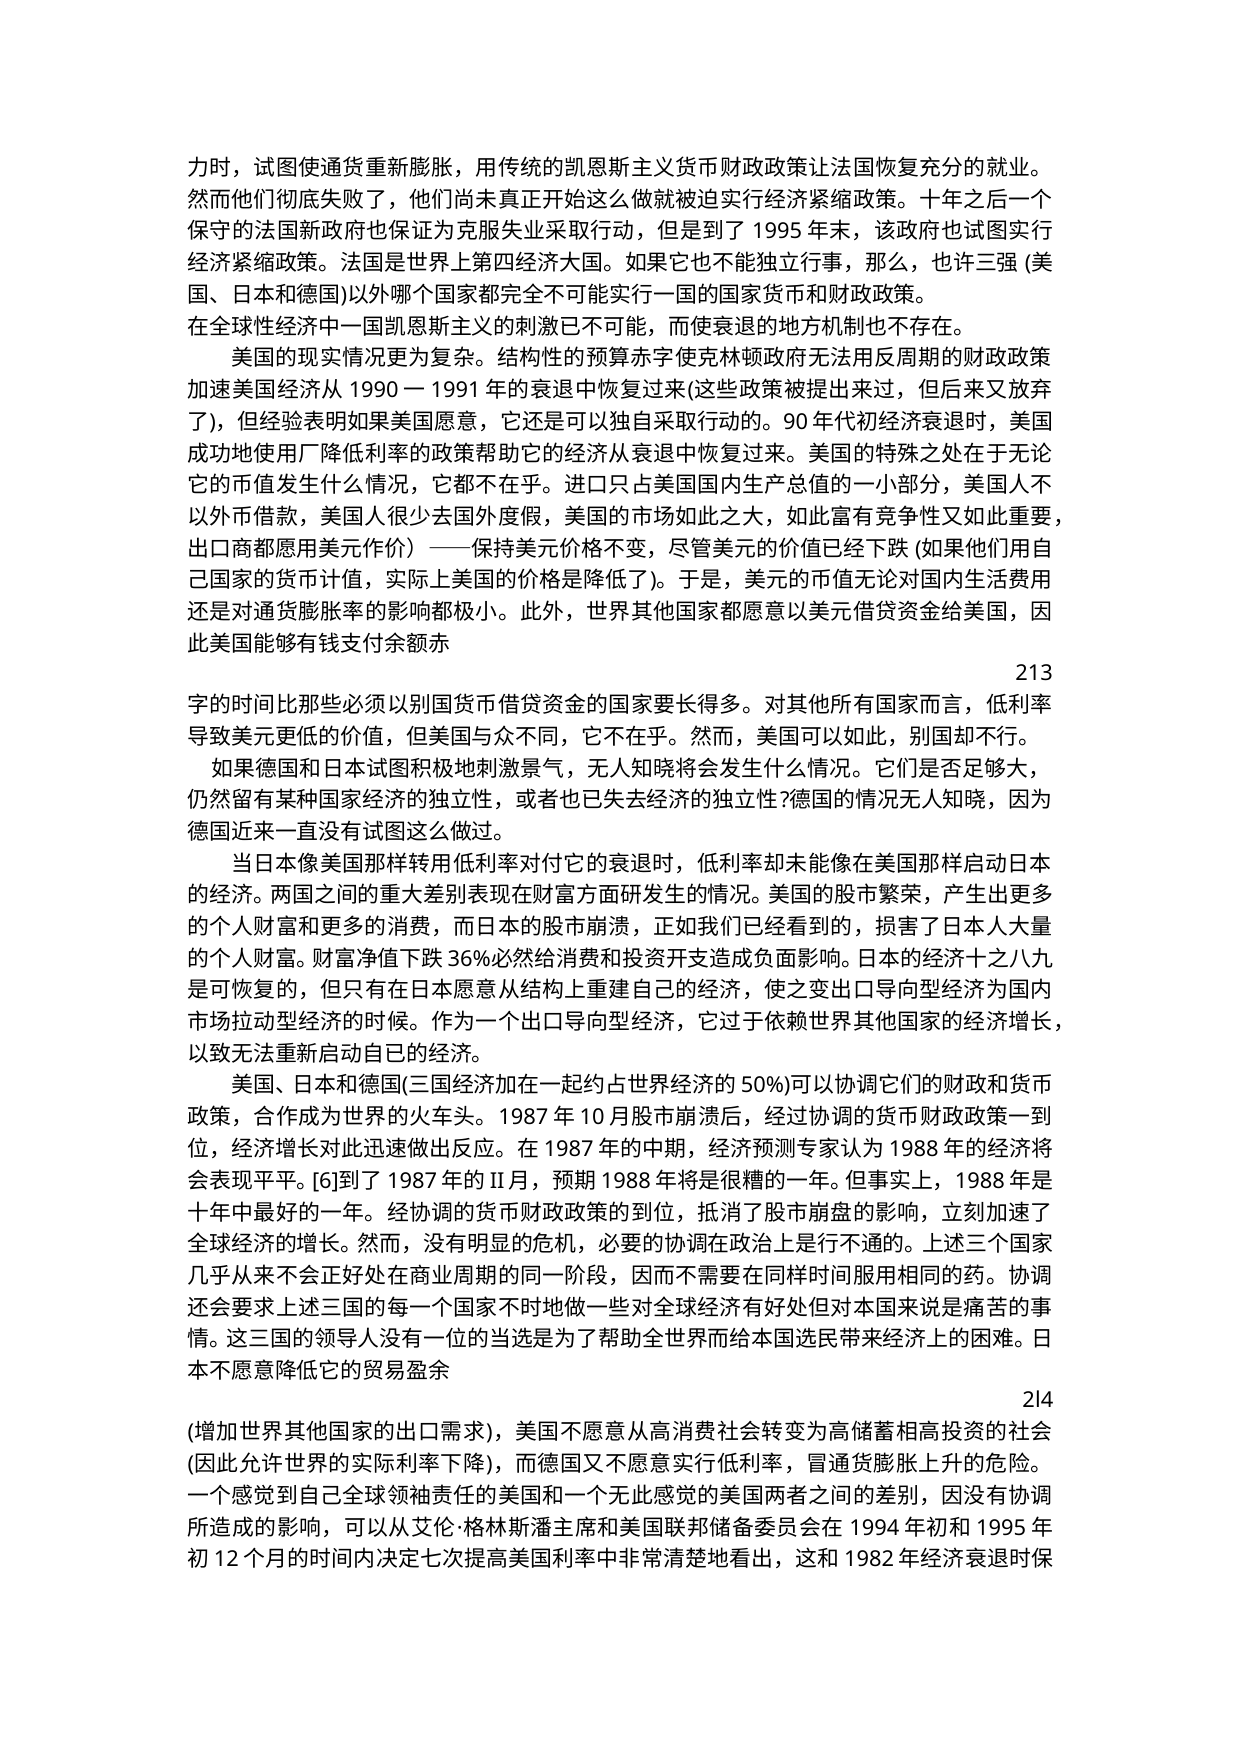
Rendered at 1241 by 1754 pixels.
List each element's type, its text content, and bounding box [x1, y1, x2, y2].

text 字的时间比那些必须以别国货币借贷资金的国家要长得多。对其他所有国家而言，低利率导致美元更低的价值，但美国与众不同，它不在乎。然而，美国可以如此，别国却不行。 [187, 687, 1053, 751]
text 力时，试图使通货重新膨胀，用传统的凯恩斯主义货币财政政策让法国恢复充分的就业。然而他们彻底失败了，他们尚未真正开始这么做就被迫实行经济紧缩政策。十年之后一个保守的法国新政府也保证为克服失业采取行动，但是到了1995年末，该政府也试图实行经济紧缩政策。法国是世界上第四经济大国。如果它也不能独立行事，那么，也许三强 (美国、日本和德国)以外哪个国家都完全不可能实行一国的国家货币和财政政策。 [187, 150, 1053, 309]
text 在全球性经济中一国凯恩斯主义的刺激已不可能，而使衰退的地方机制也不存在。 [187, 309, 1053, 340]
text 2l4 [187, 1384, 1053, 1414]
text 当日本像美国那样转用低利率对付它的衰退时，低利率却未能像在美国那样启动日本的经济。两国之间的重大差别表现在财富方面研发生的情况。美国的股市繁荣，产生出更多的个人财富和更多的消费，而日本的股市崩溃，正如我们已经看到的，损害了日本人大量的个人财富。财富净值下跌36%必然给消费和投资开支造成负面影响。日本的经济十之八九是可恢复的，但只有在日本愿意从结构上重建自己的经济，使之变出口导向型经济为国内市场拉动型经济的时候。作为一个出口导向型经济，它过于依赖世界其他国家的经济增长，以致无法重新启动自已的经济。 [187, 846, 1053, 1067]
text 如果德国和日本试图积极地刺激景气，无人知晓将会发生什么情况。它们是否足够大，仍然留有某种国家经济的独立性，或者也已失去经济的独立性?德国的情况无人知晓，因为德国近来一直没有试图这么做过。 [187, 751, 1053, 846]
text 213 [187, 657, 1053, 687]
text 美国的现实情况更为复杂。结构性的预算赤字使克林顿政府无法用反周期的财政政策加速美国经济从1990一1991年的衰退中恢复过来(这些政策被提出来过，但后来又放弃了)，但经验表明如果美国愿意，它还是可以独自采取行动的。90年代初经济衰退时，美国成功地使用厂降低利率的政策帮助它的经济从衰退中恢复过来。美国的特殊之处在于无论它的币值发生什么情况，它都不在乎。进口只占美国国内生产总值的一小部分，美国人不以外币借款，美国人很少去国外度假，美国的市场如此之大，如此富有竞争性又如此重要，出口商都愿用美元作价）——保持美元价格不变，尽管美元的价值已经下跌 (如果他们用自己国家的货币计值，实际上美国的价格是降低了)。于是，美元的币值无论对国内生活费用还是对通货膨胀率的影响都极小。此外，世界其他国家都愿意以美元借贷资金给美国，因此美国能够有钱支付余额赤 [187, 340, 1053, 657]
text 美国、日本和德国(三国经济加在一起约占世界经济的50%)可以协调它们的财政和货币政策，合作成为世界的火车头。1987年10月股市崩溃后，经过协调的货币财政政策一到位，经济增长对此迅速做出反应。在1987年的中期，经济预测专家认为1988年的经济将会表现平平。[6]到了1987年的II月，预期1988年将是很糟的一年。但事实上，1988年是十年中最好的一年。经协调的货币财政政策的到位，抵消了股市崩盘的影响，立刻加速了全球经济的增长。然而，没有明显的危机，必要的协调在政治上是行不通的。上述三个国家几乎从来不会正好处在商业周期的同一阶段，因而不需要在同样时间服用相同的药。协调还会要求上述三国的每一个国家不时地做一些对全球经济有好处但对本国来说是痛苦的事情。这三国的领导人没有一位的当选是为了帮助全世界而给本国选民带来经济上的困难。日本不愿意降低它的贸易盈余 [187, 1067, 1053, 1384]
text (增加世界其他国家的出口需求)，美国不愿意从高消费社会转变为高储蓄相高投资的社会(因此允许世界的实际利率下降)，而德国又不愿意实行低利率，冒通货膨胀上升的危险。 一个感觉到自己全球领袖责任的美国和一个无此感觉的美国两者之间的差别，因没有协调所造成的影响，可以从艾伦·格林斯潘主席和美国联邦储备委员会在1994年初和1995年初12个月的时间内决定七次提高美国利率中非常清楚地看出，这和1982年经济衰退时保 [187, 1414, 1053, 1573]
